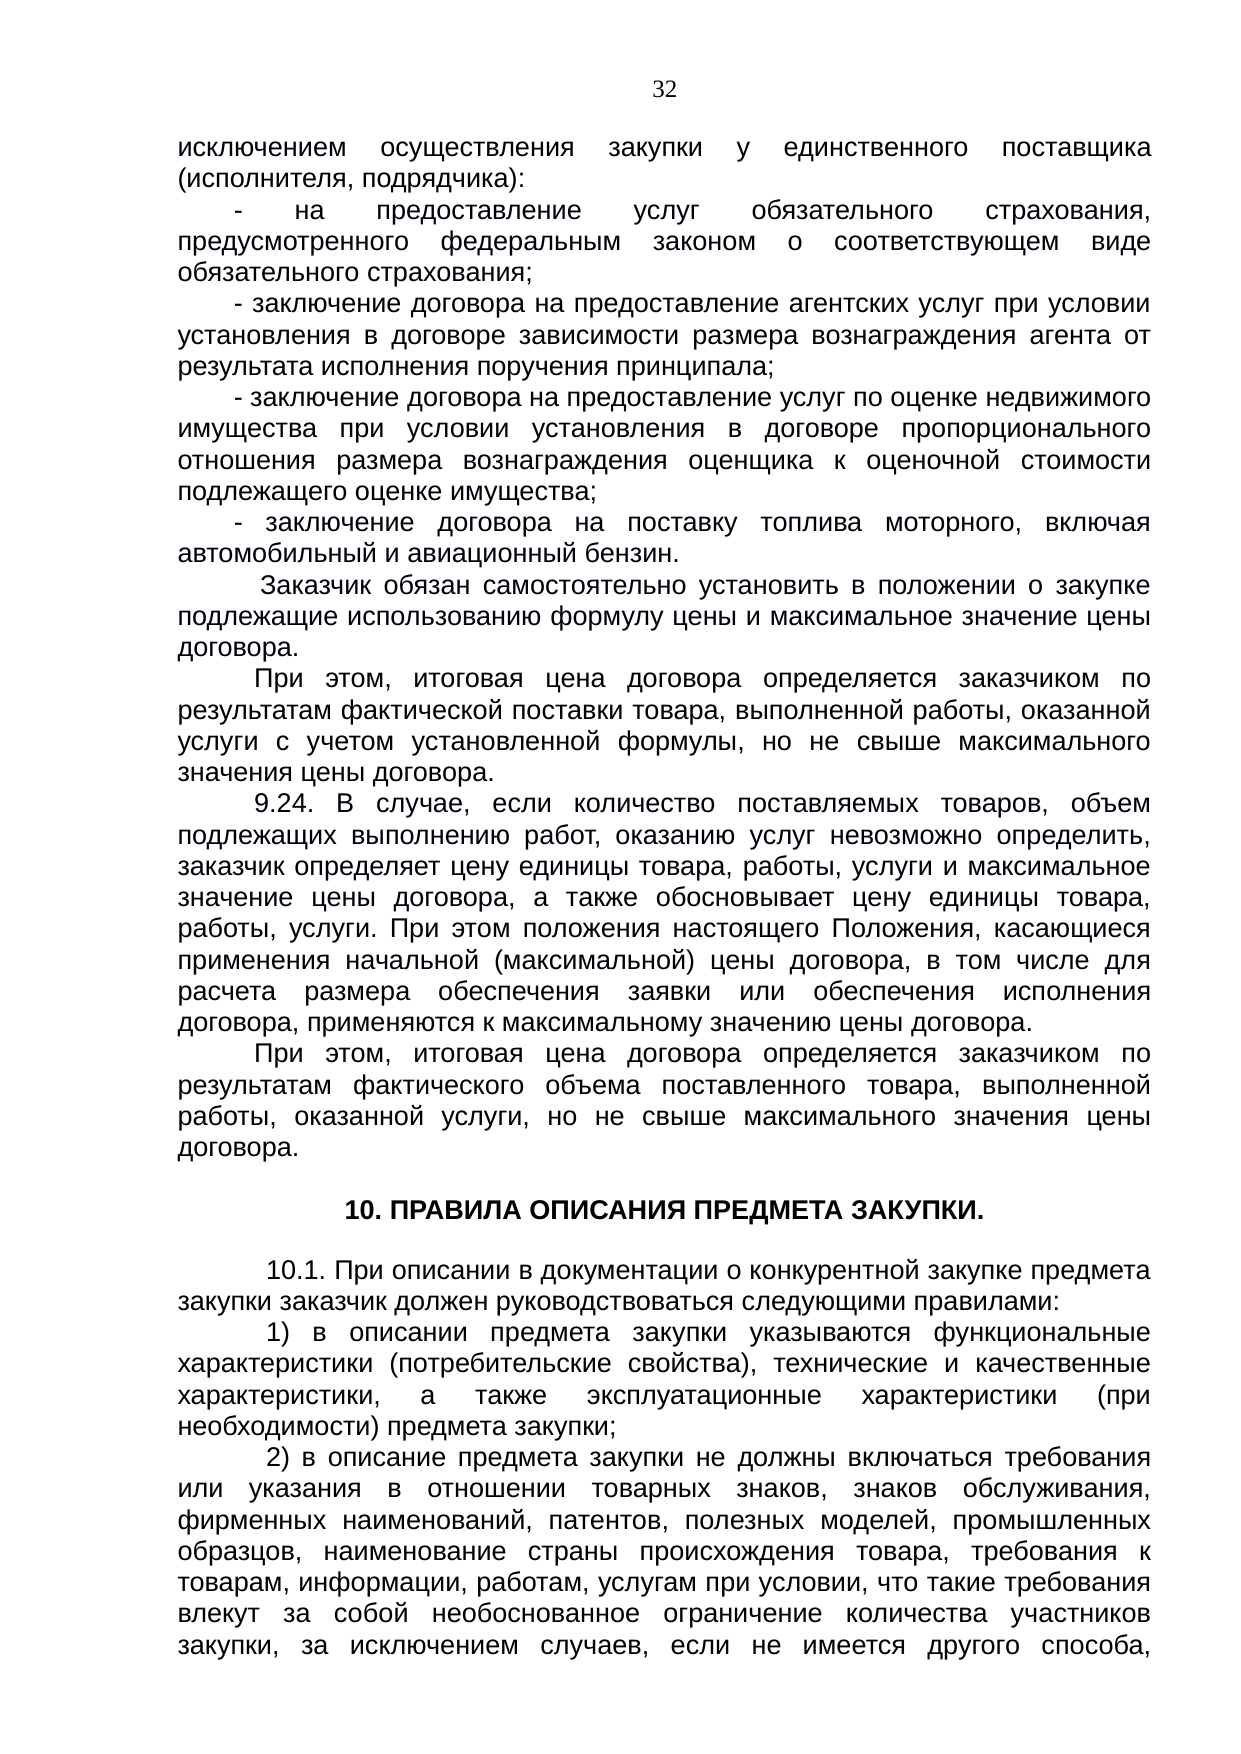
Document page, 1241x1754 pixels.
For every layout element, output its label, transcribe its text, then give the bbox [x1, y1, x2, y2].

text - заключение договора на предоставление услуг по оценке недвижимого имущества при условии установления в договоре пропорционального отношения размера вознаграждения оценщика к оценочной стоимости подлежащего оценке имущества; [177, 381, 1152, 506]
text - на предоставление услуг обязательного страхования, предусмотренного федеральным законом о соответствующем виде обязательного страхования; [177, 194, 1152, 287]
text - заключение договора на поставку топлива моторного, включая автомобильный и авиационный бензин. [177, 506, 1152, 569]
text Заказчик обязан самостоятельно установить в положении о закупке подлежащие использованию формулу цены и максимальное значение цены договора. [177, 569, 1152, 662]
text 9.24. В случае, если количество поставляемых товаров, объем подлежащих выполнению работ, оказанию услуг невозможно определить, заказчик определяет цену единицы товара, работы, услуги и максимальное значение цены договора, а также обосновывает цену единицы товара, работы, услуги. При этом положения настоящего Положения, касающиеся применения начальной (максимальной) цены договора, в том числе для расчета размера обеспечения заявки или обеспечения исполнения договора, применяются к максимальному значению цены договора. [177, 787, 1152, 1037]
text 10. ПРАВИЛА ОПИСАНИЯ ПРЕДМЕТА ЗАКУПКИ. [177, 1194, 1152, 1225]
text При этом, итоговая цена договора определяется заказчиком по результатам фактической поставки товара, выполненной работы, оказанной услуги с учетом установленной формулы, но не свыше максимального значения цены договора. [177, 662, 1152, 787]
text При этом, итоговая цена договора определяется заказчиком по результатам фактического объема поставленного товара, выполненной работы, оказанной услуги, но не свыше максимального значения цены договора. [177, 1037, 1152, 1162]
text 1) в описании предмета закупки указываются функциональные характеристики (потребительские свойства), технические и качественные характеристики, а также эксплуатационные характеристики (при необходимости) предмета закупки; [177, 1316, 1152, 1441]
text исключением осуществления закупки у единственного поставщика (исполнителя, подрядчика): [177, 131, 1152, 194]
text - заключение договора на предоставление агентских услуг при условии установления в договоре зависимости размера вознаграждения агента от результата исполнения поручения принципала; [177, 287, 1152, 381]
text 10.1. При описании в документации о конкурентной закупке предмета закупки заказчик должен руководствоваться следующими правилами: [177, 1254, 1152, 1316]
text 2) в описание предмета закупки не должны включаться требования или указания в отношении товарных знаков, знаков обслуживания, фирменных наименований, патентов, полезных моделей, промышленных образцов, наименование страны происхождения товара, требования к товарам, информации, работам, услугам при условии, что такие требования влекут за собой необоснованное ограничение количества участников закупки, за исключением случаев, если не имеется другого способа, [177, 1441, 1152, 1660]
